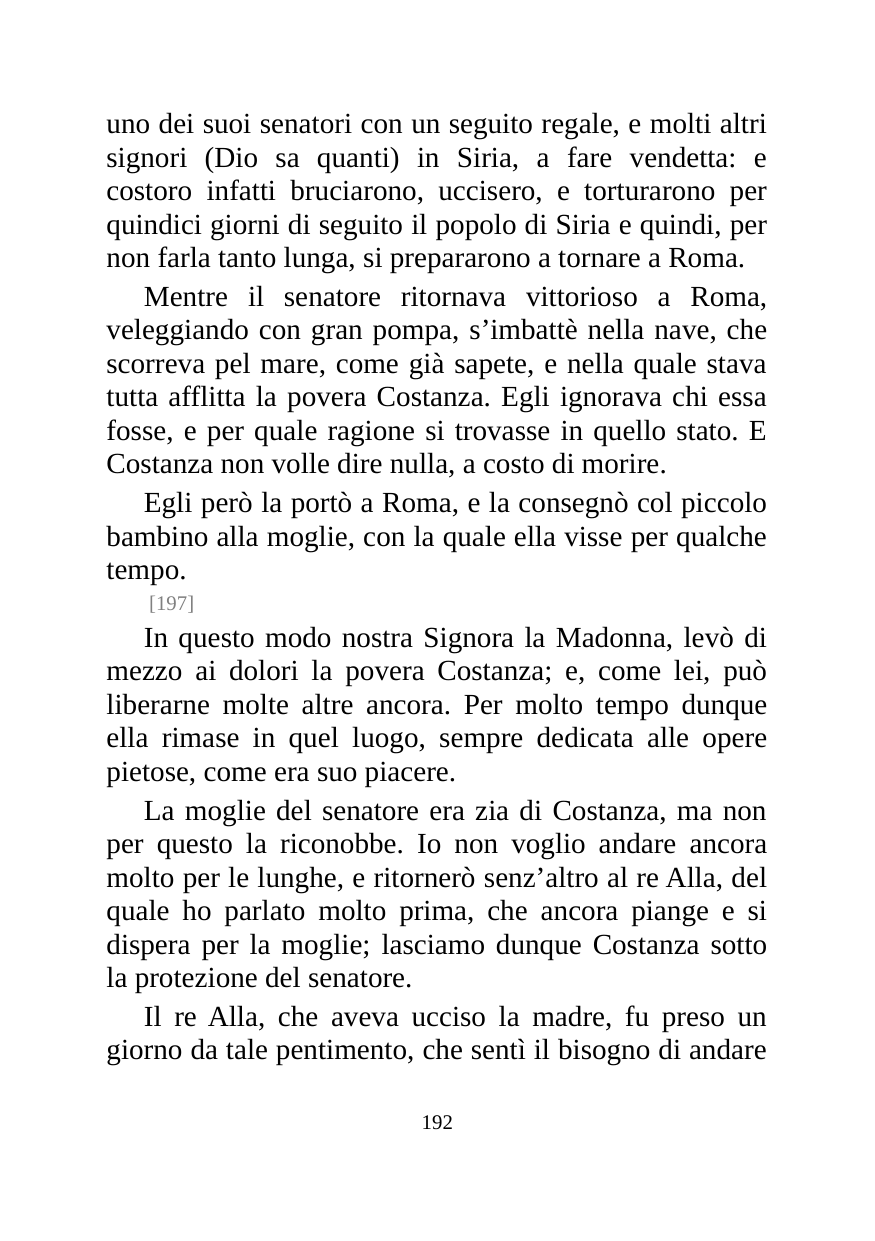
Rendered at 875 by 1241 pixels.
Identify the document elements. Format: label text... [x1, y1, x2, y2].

text uno dei suoi senatori con un seguito regale, e molti altri signori (Dio sa quanti) in Siria, a fare vendetta: e costoro infatti bruciarono, uccisero, e torturarono per quindici giorni di seguito il popolo di Siria e quindi, per non farla tanto lunga, si prepararono a tornare a Roma. [106, 106, 768, 274]
text La moglie del senatore era zia di Costanza, ma non per questo la riconobbe. Io non voglio andare ancora molto per le lunghe, e ritornerò senz’altro al re Alla, del quale ho parlato molto prima, che ancora piange e si dispera per la moglie; lasciamo dunque Costanza sotto la protezione del senatore. [106, 793, 768, 994]
text Il re Alla, che aveva ucciso la madre, fu preso un giorno da tale pentimento, che sentì il bisogno di andare [106, 999, 768, 1066]
text [197] [106, 591, 768, 615]
text Mentre il senatore ritornava vittorioso a Roma, veleggiando con gran pompa, s’imbattè nella nave, che scorreva pel mare, come già sapete, e nella quale stava tutta afflitta la povera Costanza. Egli ignorava chi essa fosse, e per quale ragione si trovasse in quello stato. E Costanza non volle dire nulla, a costo di morire. [106, 279, 768, 480]
text Egli però la portò a Roma, e la consegnò col piccolo bambino alla moglie, con la quale ella visse per qualche tempo. [106, 485, 768, 586]
text In questo modo nostra Signora la Madonna, levò di mezzo ai dolori la povera Costanza; e, come lei, può liberarne molte altre ancora. Per molto tempo dunque ella rimase in quel luogo, sempre dedicata alle opere pietose, come era suo piacere. [106, 620, 768, 788]
